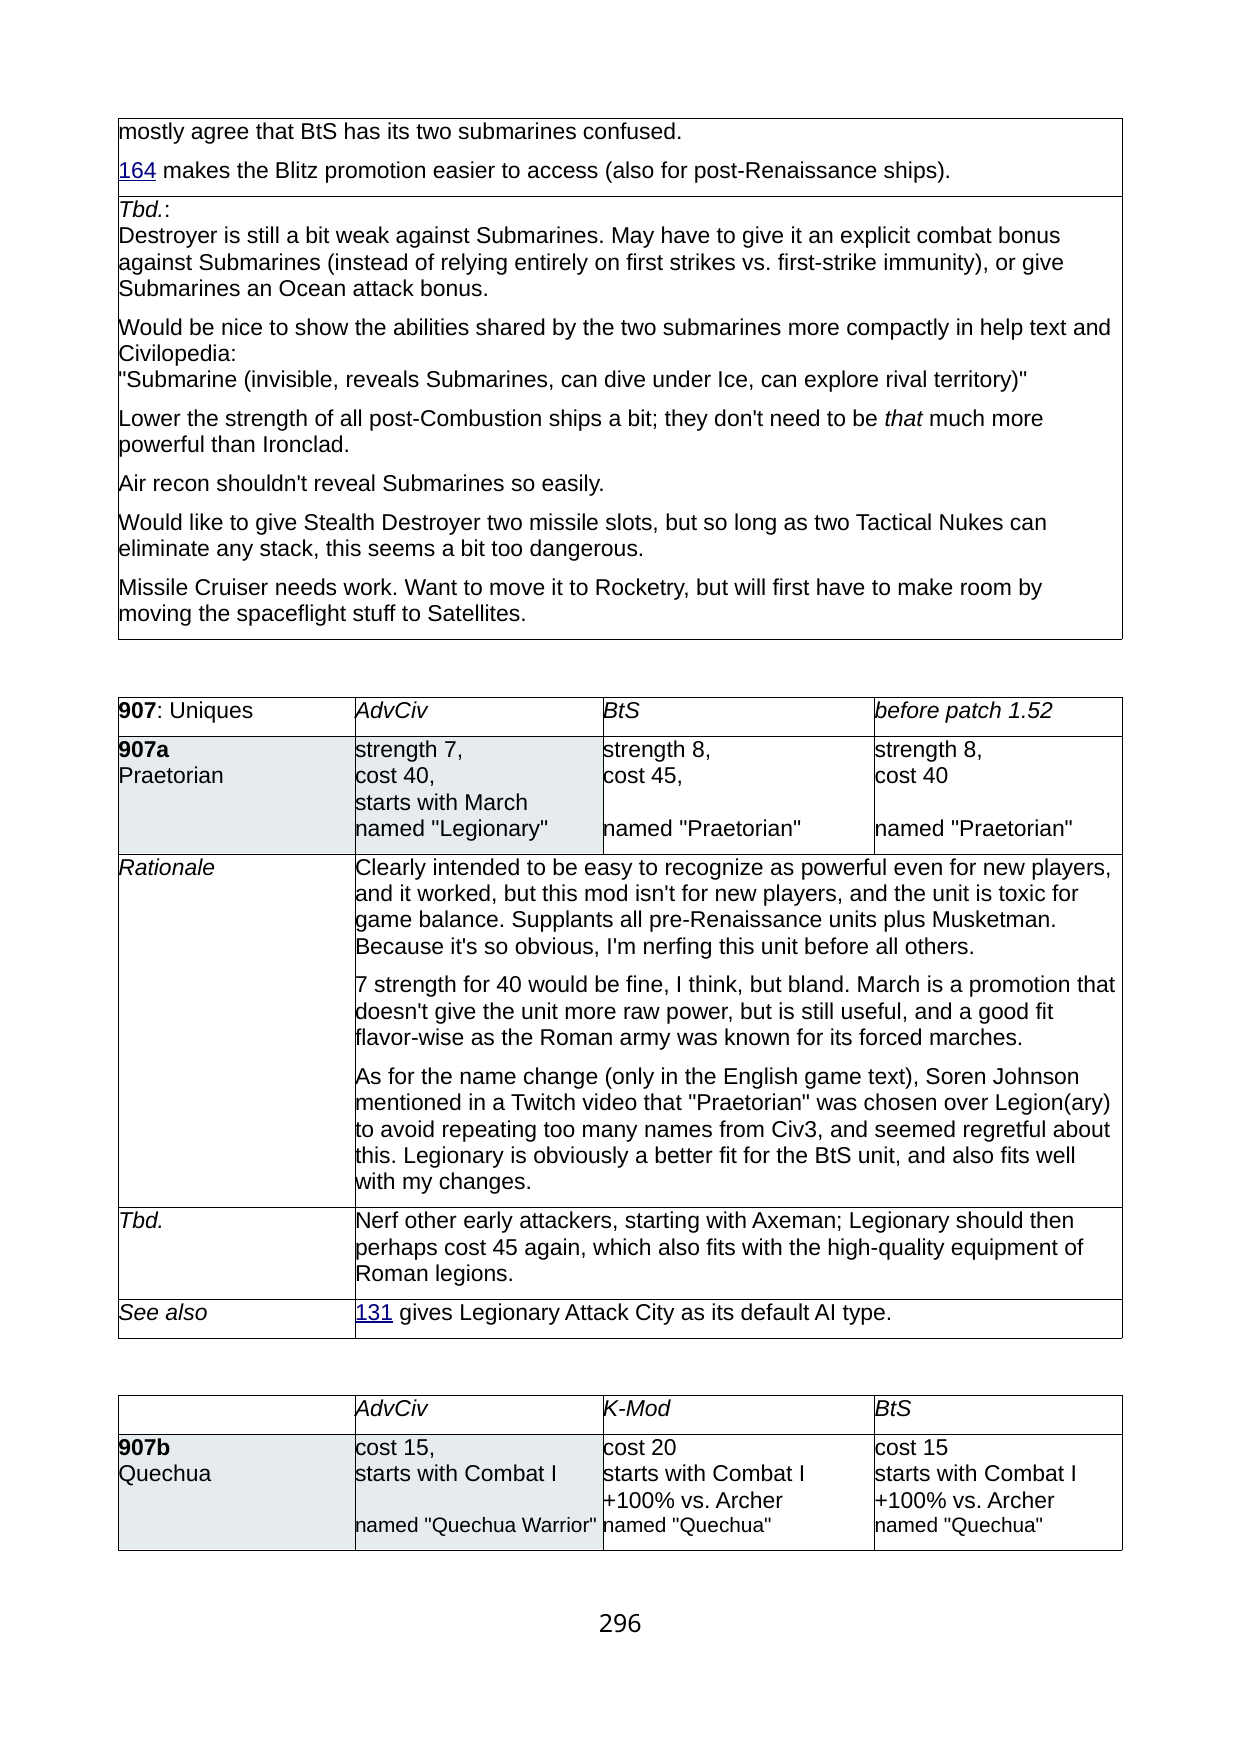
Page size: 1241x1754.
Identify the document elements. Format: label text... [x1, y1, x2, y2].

table_header AdvCiv [356, 1396, 603, 1434]
table_cell 131 gives Legionary Attack City as its default AI type. [356, 1300, 1122, 1337]
table_cell 907a Praetorian [119, 737, 355, 853]
table_header AdvCiv [356, 698, 603, 736]
table_cell 907b Quechua [119, 1435, 355, 1549]
table_cell cost 15, starts with Combat I named "Quechua Warrior" [356, 1435, 603, 1549]
table_header 907: Uniques [119, 698, 355, 736]
table_header [119, 1396, 355, 1434]
table_cell mostly agree that BtS has its two submarines confused. 164 makes the Blitz promotion easier to access (also for post-Renaissance ships). [119, 119, 1122, 196]
table_cell strength 8, cost 45, named "Praetorian" [604, 737, 874, 853]
table_header before patch 1.52 [875, 698, 1122, 736]
table_cell Rationale [119, 855, 355, 1207]
table_cell cost 20 starts with Combat I +100% vs. Archer named "Quechua" [604, 1435, 874, 1549]
table_header BtS [875, 1396, 1122, 1434]
table_cell strength 7, cost 40, starts with March named "Legionary" [356, 737, 603, 853]
table_cell Tbd. [119, 1208, 355, 1299]
table_header K-Mod [604, 1396, 874, 1434]
table_cell Clearly intended to be easy to recognize as powerful even for new players, and it worked, but this mod isn't for new players, and the unit is toxic for game balance. Supplants all pre-Renaissance units plus Musketman. Because it's so obvious, I'm nerfing this unit before all others. 7 strength for 40 would be fine, I think, but bland. March is a promotion that doesn't give the unit more raw power, but is still useful, and a good fit flavor-wise as the Roman army was known for its forced marches. As for the name change (only in the English game text), Soren Johnson mentioned in a Twitch video that "Praetorian" was chosen over Legion(ary) to avoid repeating too many names from Civ3, and seemed regretful about this. Legionary is obviously a better fit for the BtS unit, and also fits well with my changes. [356, 855, 1122, 1207]
table_cell strength 8, cost 40 named "Praetorian" [875, 737, 1122, 853]
table_cell Tbd.: Destroyer is still a bit weak against Submarines. May have to give it an explicit combat bonus against Submarines (instead of relying entirely on first strikes vs. first-strike immunity), or give Submarines an Ocean attack bonus. Would be nice to show the abilities shared by the two submarines more compactly in help text and Civilopedia: "Submarine (invisible, reveals Submarines, can dive under Ice, can explore rival territory)" Lower the strength of all post-Combustion ships a bit; they don't need to be that much more powerful than Ironclad. Air recon shouldn't reveal Submarines so easily. Would like to give Stealth Destroyer two missile slots, but so long as two Tactical Nukes can eliminate any stack, this seems a bit too dangerous. Missile Cruiser needs work. Want to move it to Rocketry, but will first have to make room by moving the spaceflight stuff to Satellites. [119, 197, 1122, 639]
table_cell cost 15 starts with Combat I +100% vs. Archer named "Quechua" [875, 1435, 1122, 1549]
table_cell Nerf other early attackers, starting with Axeman; Legionary should then perhaps cost 45 again, which also fits with the high-quality equipment of Roman legions. [356, 1208, 1122, 1299]
table_cell See also [119, 1300, 355, 1337]
table_header BtS [604, 698, 874, 736]
